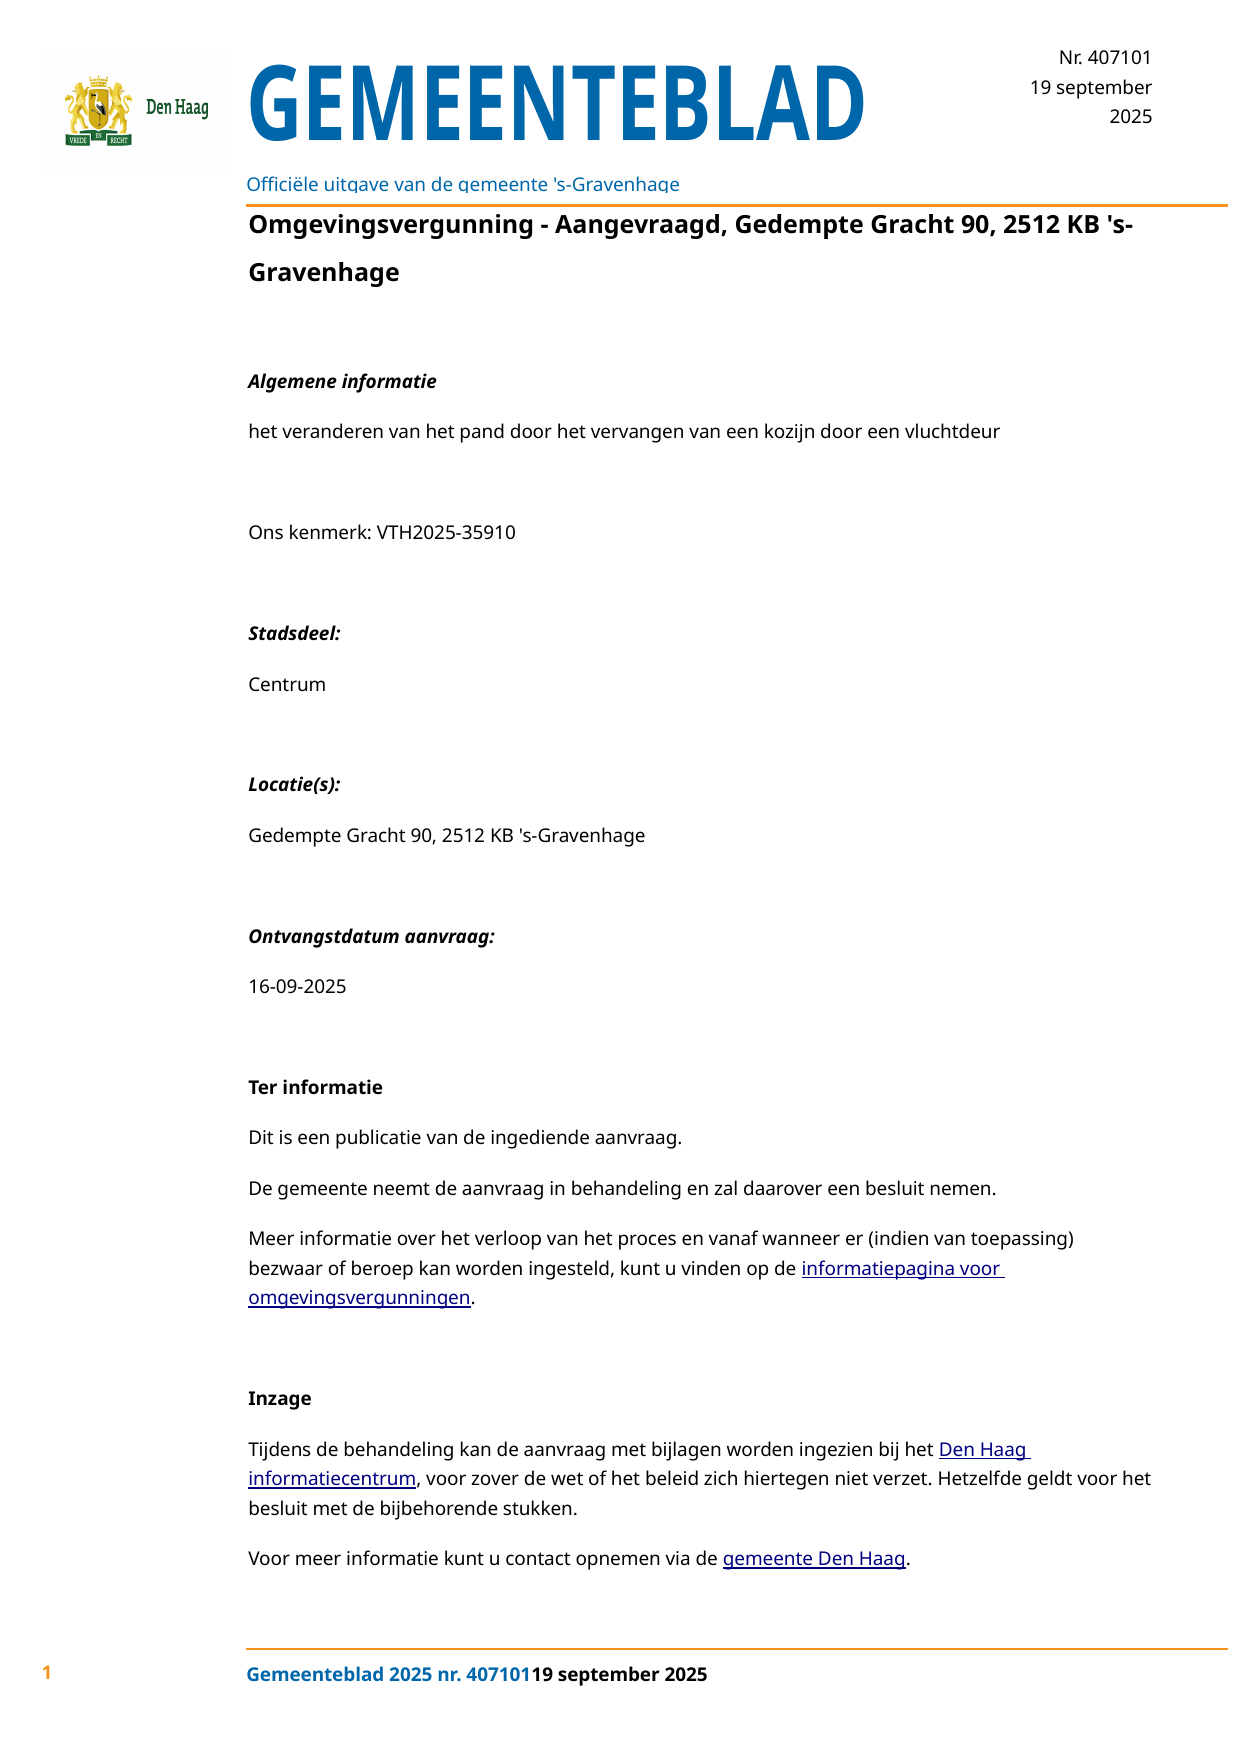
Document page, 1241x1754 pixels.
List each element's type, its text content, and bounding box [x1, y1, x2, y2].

text 16-09-2025 [248, 973, 1152, 999]
text Tijdens de behandeling kan de aanvraag met bijlagen worden ingezien bij het Den Haag informatiecentrum, voor zover de wet of het beleid zich hiertegen niet verzet. Hetzelfde geldt voor het besluit met de bijbehorende stukken. [248, 1436, 1152, 1521]
text Ontvangstdatum aanvraag: [248, 923, 1152, 949]
text Centrum [248, 671, 1152, 697]
text Dit is een publicatie van de ingediende aanvraag. [248, 1124, 1152, 1150]
text Algemene informatie [248, 368, 1152, 394]
text Omgevingsvergunning - Aangevraagd, Gedempte Gracht 90, 2512 KB 's-Gravenhage [248, 207, 1152, 288]
text De gemeente neemt de aanvraag in behandeling en zal daarover een besluit nemen. [248, 1175, 1152, 1201]
text Gedempte Gracht 90, 2512 KB 's-Gravenhage [248, 822, 1152, 848]
text Meer informatie over het verloop van het proces en vanaf wanneer er (indien van toepassing) bezwaar of beroep kan worden ingesteld, kunt u vinden op de informatiepagina voor omgevingsvergunningen. [248, 1225, 1152, 1310]
text Inzage [248, 1385, 1152, 1411]
text Voor meer informatie kunt u contact opnemen via de gemeente Den Haag. [248, 1545, 1152, 1571]
text Ter informatie [248, 1074, 1152, 1100]
picture [41, 47, 231, 172]
text het veranderen van het pand door het vervangen van een kozijn door een vluchtdeur [248, 419, 1152, 444]
text Ons kenmerk: VTH2025-35910 [248, 519, 1152, 545]
text Stadsdeel: [248, 620, 1152, 646]
text Locatie(s): [248, 772, 1152, 797]
